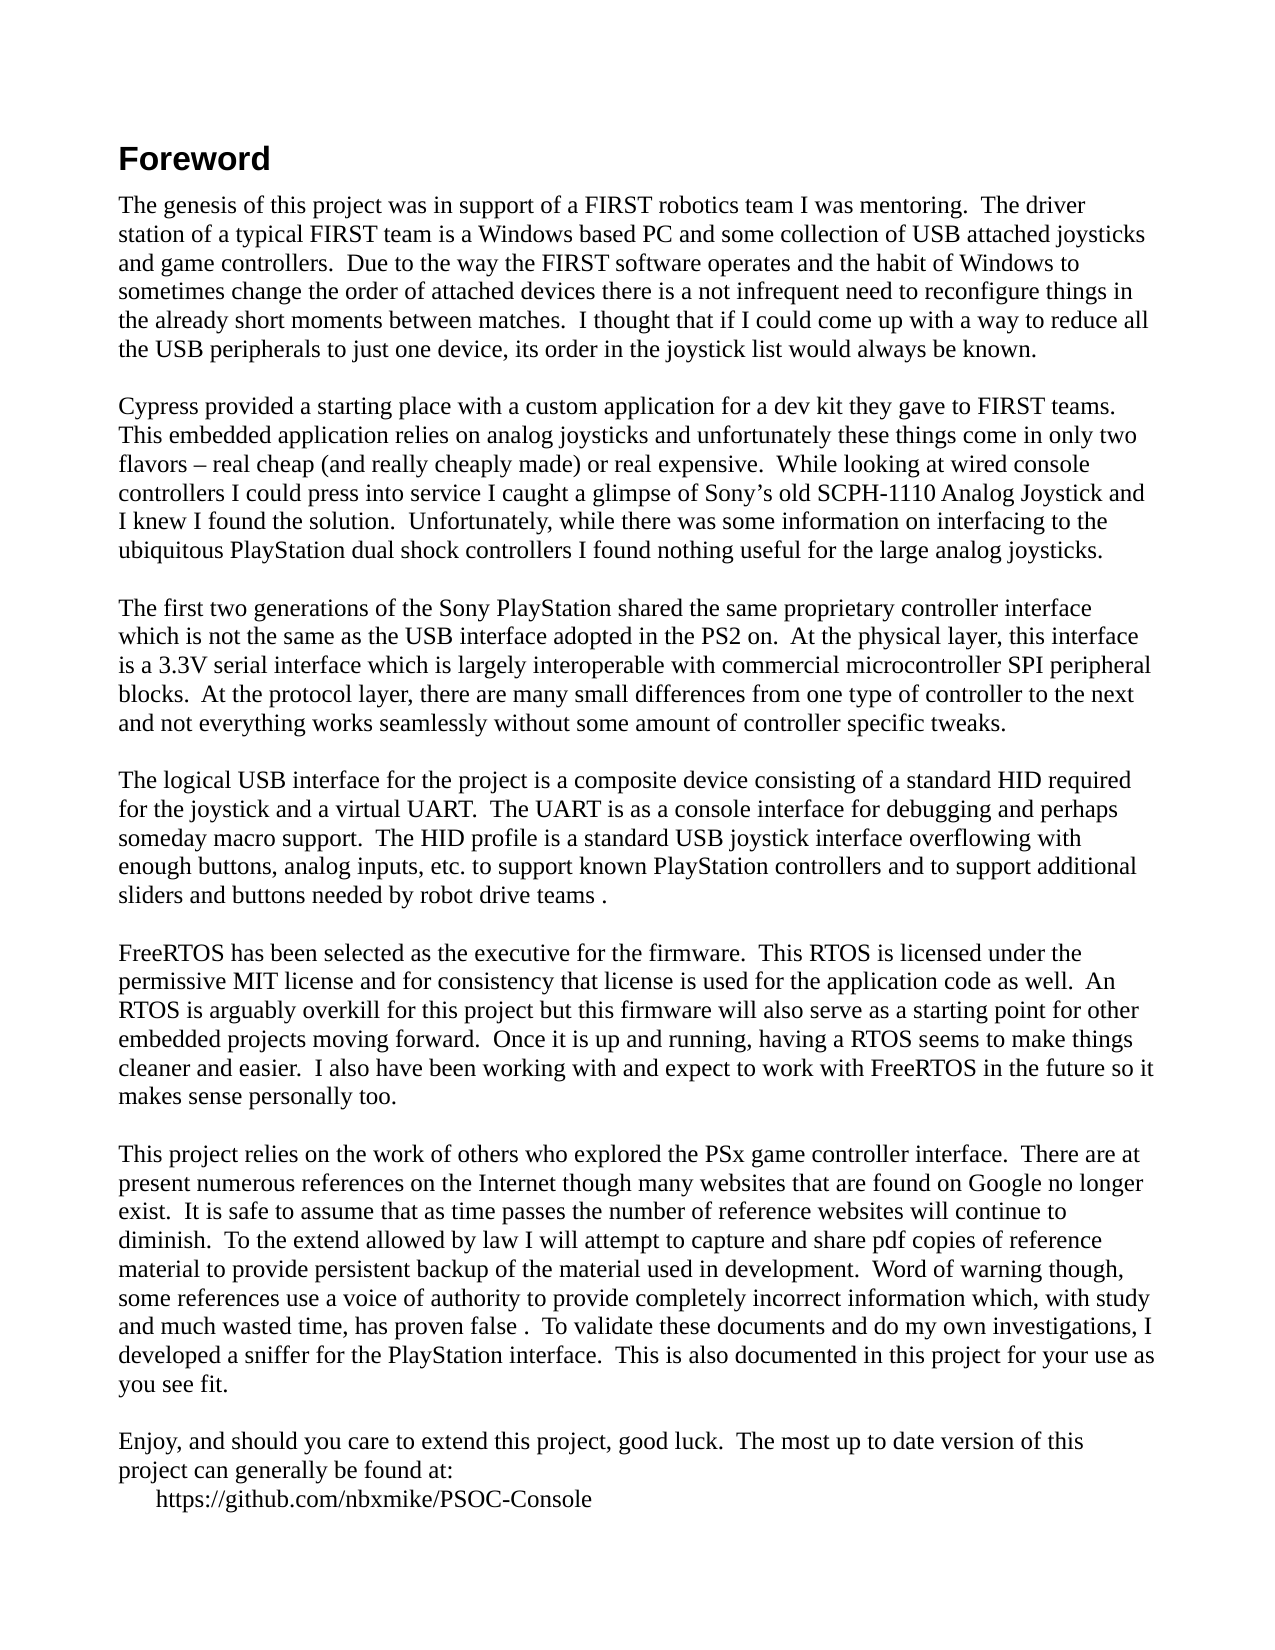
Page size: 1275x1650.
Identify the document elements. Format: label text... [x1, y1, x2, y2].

text Enjoy, and should you care to extend this project, good luck. The most up to date version of this project can generally be found at: [118, 1426, 1157, 1484]
text https://github.com/nbxmike/PSOC-Console [118, 1484, 1157, 1513]
subtitle Foreword [118, 139, 1157, 178]
text This project relies on the work of others who explored the PSx game controller interface. There are at present numerous references on the Internet though many websites that are found on Google no longer exist. It is safe to assume that as time passes the number of reference websites will continue to diminish. To the extend allowed by law I will attempt to capture and share pdf copies of reference material to provide persistent backup of the material used in development. Word of warning though, some references use a voice of authority to provide completely incorrect information which, with study and much wasted time, has proven false . To validate these documents and do my own investigations, I developed a sniffer for the PlayStation interface. This is also documented in this project for your use as you see fit. [118, 1139, 1157, 1398]
text FreeRTOS has been selected as the executive for the firmware. This RTOS is licensed under the permissive MIT license and for consistency that license is used for the application code as well. An RTOS is arguably overkill for this project but this firmware will also serve as a starting point for other embedded projects moving forward. Once it is up and running, having a RTOS seems to make things cleaner and easier. I also have been working with and expect to work with FreeRTOS in the future so it makes sense personally too. [118, 938, 1157, 1110]
text Cypress provided a starting place with a custom application for a dev kit they gave to FIRST teams. This embedded application relies on analog joysticks and unfortunately these things come in only two flavors – real cheap (and really cheaply made) or real expensive. While looking at wired console controllers I could press into service I caught a glimpse of Sony’s old SCPH-1110 Analog Joystick and I knew I found the solution. Unfortunately, while there was some information on interfacing to the ubiquitous PlayStation dual shock controllers I found nothing useful for the large analog joysticks. [118, 391, 1157, 564]
text The first two generations of the Sony PlayStation shared the same proprietary controller interface which is not the same as the USB interface adopted in the PS2 on. At the physical layer, this interface is a 3.3V serial interface which is largely interoperable with commercial microcontroller SPI peripheral blocks. At the protocol layer, there are many small differences from one type of controller to the next and not everything works seamlessly without some amount of controller specific tweaks. [118, 593, 1157, 736]
text The genesis of this project was in support of a FIRST robotics team I was mentoring. The driver station of a typical FIRST team is a Windows based PC and some collection of USB attached joysticks and game controllers. Due to the way the FIRST software operates and the habit of Windows to sometimes change the order of attached devices there is a not infrequent need to reconfigure things in the already short moments between matches. I thought that if I could come up with a way to reduce all the USB peripherals to just one device, its order in the joystick list would always be known. [118, 190, 1157, 363]
text The logical USB interface for the project is a composite device consisting of a standard HID required for the joystick and a virtual UART. The UART is as a console interface for debugging and perhaps someday macro support. The HID profile is a standard USB joystick interface overflowing with enough buttons, analog inputs, etc. to support known PlayStation controllers and to support additional sliders and buttons needed by robot drive teams . [118, 765, 1157, 909]
